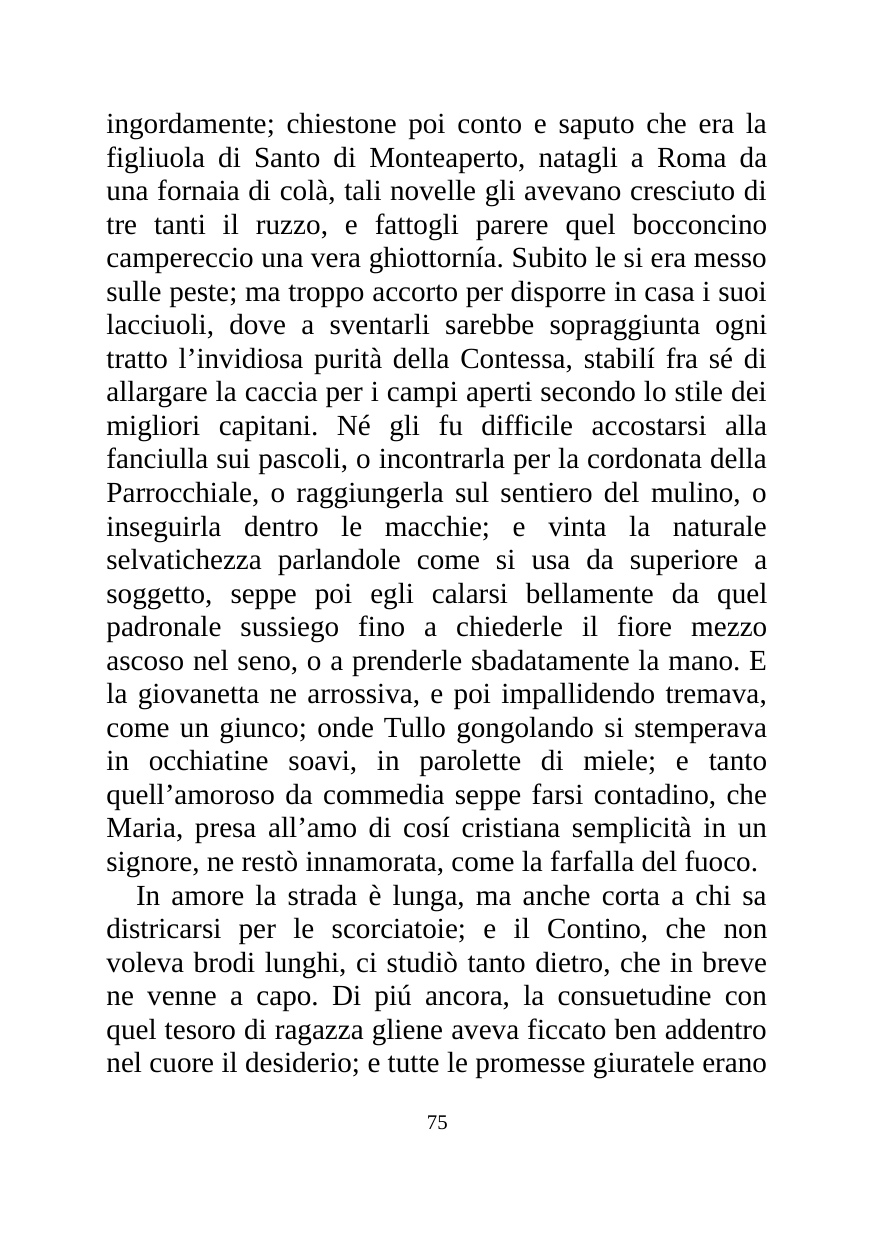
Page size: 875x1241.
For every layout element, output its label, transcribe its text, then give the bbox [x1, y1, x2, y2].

text In amore la strada è lunga, ma anche corta a chi sa districarsi per le scorciatoie; e il Contino, che non voleva brodi lunghi, ci studiò tanto dietro, che in breve ne venne a capo. Di piú ancora, la consuetudine con quel tesoro di ragazza gliene aveva ficcato ben addentro nel cuore il desiderio; e tutte le promesse giuratele erano [106, 878, 768, 1079]
text ingordamente; chiestone poi conto e saputo che era la figliuola di Santo di Monteaperto, natagli a Roma da una fornaia di colà, tali novelle gli avevano cresciuto di tre tanti il ruzzo, e fattogli parere quel bocconcino campereccio una vera ghiottornía. Subito le si era messo sulle peste; ma troppo accorto per disporre in casa i suoi lacciuoli, dove a sventarli sarebbe sopraggiunta ogni tratto l’invidiosa purità della Contessa, stabilí fra sé di allargare la caccia per i campi aperti secondo lo stile dei migliori capitani. Né gli fu difficile accostarsi alla fanciulla sui pascoli, o incontrarla per la cordonata della Parrocchiale, o raggiungerla sul sentiero del mulino, o inseguirla dentro le macchie; e vinta la naturale selvatichezza parlandole come si usa da superiore a soggetto, seppe poi egli calarsi bellamente da quel padronale sussiego fino a chiederle il fiore mezzo ascoso nel seno, o a prenderle sbadatamente la mano. E la giovanetta ne arrossiva, e poi impallidendo tremava, come un giunco; onde Tullo gongolando si stemperava in occhiatine soavi, in parolette di miele; e tanto quell’amoroso da commedia seppe farsi contadino, che Maria, presa all’amo di cosí cristiana semplicità in un signore, ne restò innamorata, come la farfalla del fuoco. [106, 106, 768, 878]
